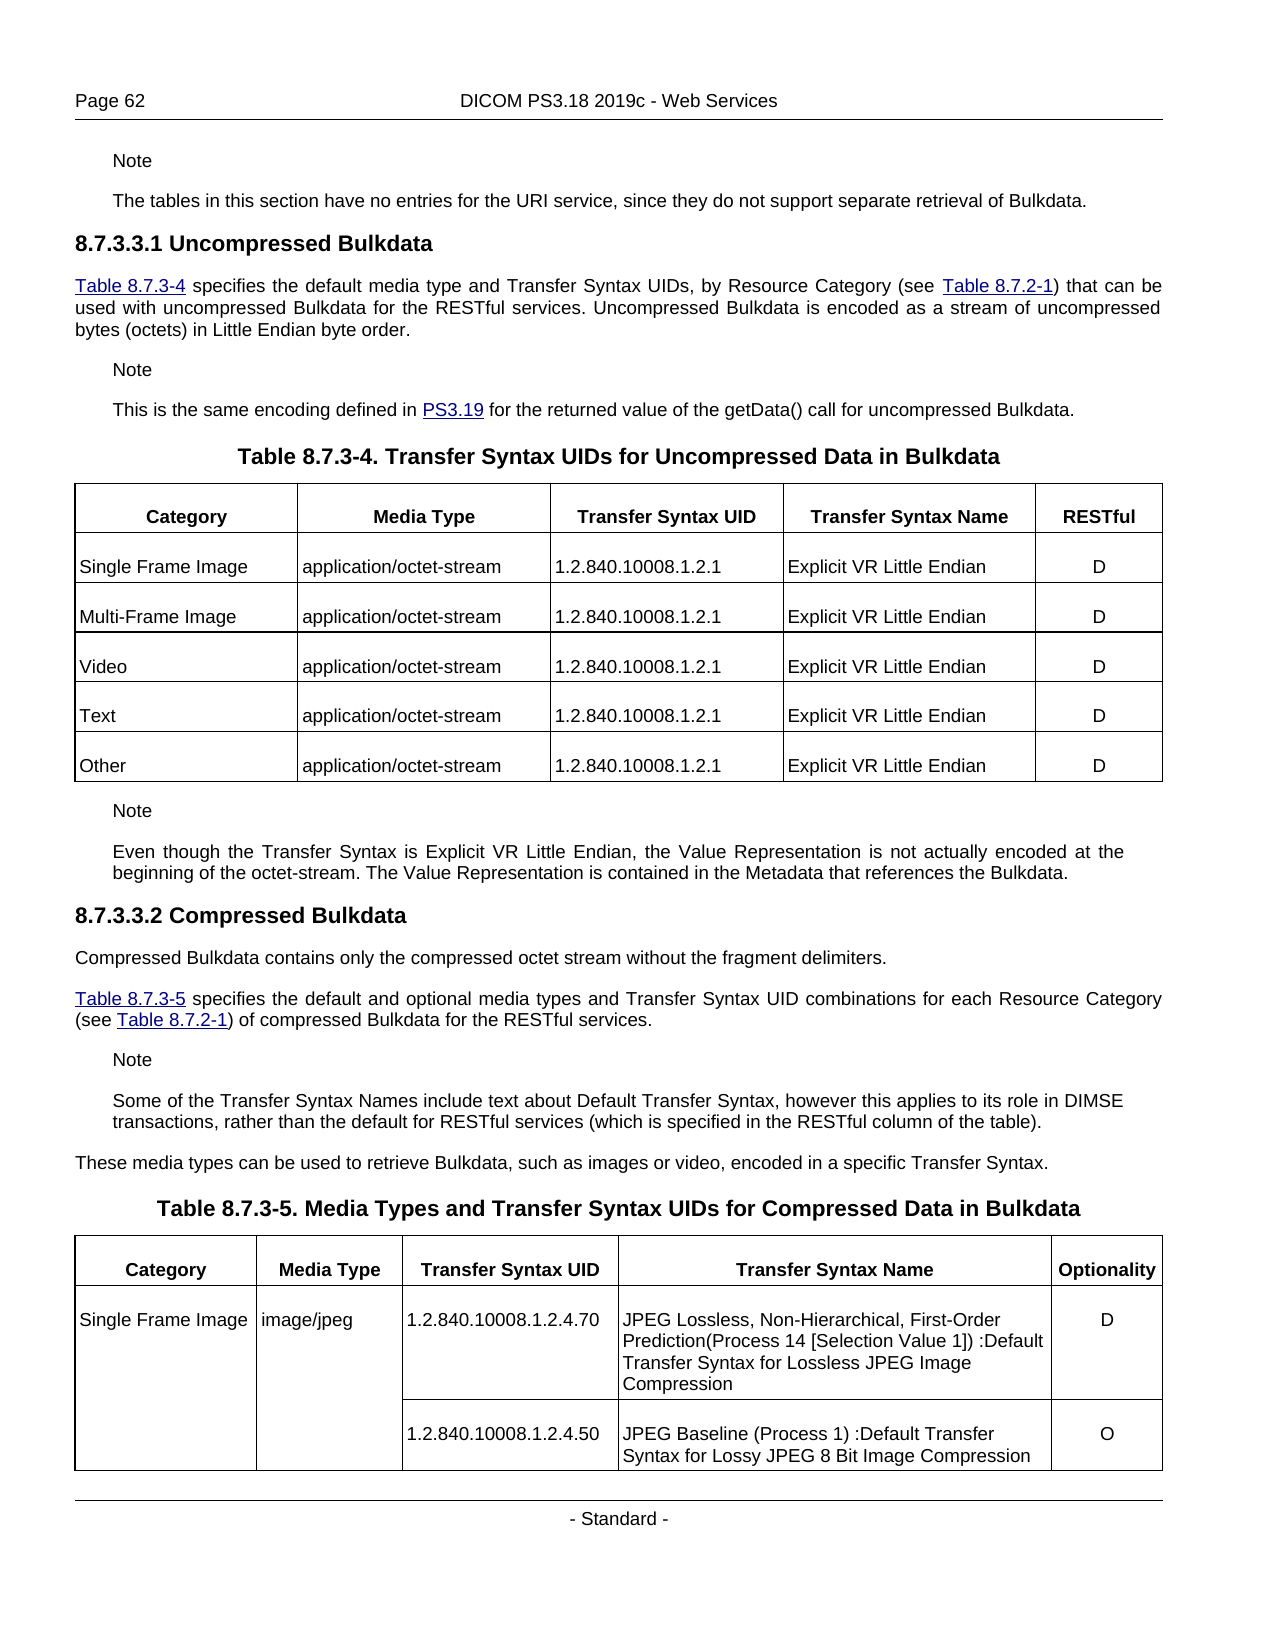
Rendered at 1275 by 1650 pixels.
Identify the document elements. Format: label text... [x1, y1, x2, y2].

text Note [112, 150, 1125, 172]
text Table 8.7.3-5 specifies the default and optional media types and Transfer Syntax UID combinations for each Resource Category (see Table 8.7.2-1) of compressed Bulkdata for the RESTful services. [75, 987, 1162, 1031]
text Table 8.7.3-5. Media Types and Transfer Syntax UIDs for Compressed Data in Bulkdata [75, 1196, 1162, 1221]
table_cell Text [76, 682, 297, 731]
table_cell Explicit VR Little Endian [784, 583, 1035, 631]
text Note [112, 359, 1125, 380]
text Table 8.7.3-4 specifies the default media type and Transfer Syntax UIDs, by Resource Category (see Table 8.7.2-1) that can be used with uncompressed Bulkdata for the RESTful services. Uncompressed Bulkdata is encoded as a stream of uncompressed bytes (octets) in Little Endian byte order. [75, 275, 1162, 340]
table_cell Multi-Frame Image [76, 583, 297, 631]
table_cell 1.2.840.10008.1.2.1 [551, 533, 783, 582]
text These media types can be used to retrieve Bulkdata, such as images or video, encoded in a specific Transfer Syntax. [75, 1151, 1162, 1173]
table_cell Explicit VR Little Endian [784, 633, 1035, 681]
text Compressed Bulkdata contains only the compressed octet stream without the fragment delimiters. [75, 947, 1162, 969]
table_cell application/octet-stream [298, 732, 550, 781]
text Even though the Transfer Syntax is Explicit VR Little Endian, the Value Representation is not actually encoded at the beginning of the octet-stream. The Value Representation is contained in the Metadata that references the Bulkdata. [112, 841, 1125, 884]
text This is the same encoding defined in PS3.19 for the returned value of the getData() call for uncompressed Bulkdata. [112, 399, 1125, 421]
text Some of the Transfer Syntax Names include text about Default Transfer Syntax, however this applies to its role in DIMSE transactions, rather than the default for RESTful services (which is specified in the RESTful column of the table). [112, 1089, 1125, 1133]
table_cell D [1036, 682, 1162, 731]
table_cell Explicit VR Little Endian [784, 533, 1035, 582]
table_cell O [1052, 1400, 1162, 1470]
table_cell JPEG Baseline (Process 1) :Default Transfer Syntax for Lossy JPEG 8 Bit Image Compression [619, 1400, 1051, 1470]
table_cell application/octet-stream [298, 633, 550, 681]
text The tables in this section have no entries for the URI service, since they do not support separate retrieval of Bulkdata. [112, 190, 1125, 212]
table_header Category [76, 1236, 256, 1284]
table_header Transfer Syntax UID [403, 1236, 618, 1284]
table_cell Video [76, 633, 297, 681]
table_cell Other [76, 732, 297, 781]
table_header Media Type [298, 484, 550, 532]
table_header Media Type [257, 1236, 402, 1284]
table_cell D [1036, 732, 1162, 781]
table_header Transfer Syntax Name [619, 1236, 1051, 1284]
table_cell 1.2.840.10008.1.2.1 [551, 583, 783, 631]
table_cell Single Frame Image [76, 1286, 256, 1470]
text Note [112, 1049, 1125, 1071]
table_cell Explicit VR Little Endian [784, 682, 1035, 731]
table_header Optionality [1052, 1236, 1162, 1284]
table_cell 1.2.840.10008.1.2.1 [551, 633, 783, 681]
table_cell application/octet-stream [298, 583, 550, 631]
table_cell image/jpeg [257, 1286, 402, 1470]
table_header Category [76, 484, 297, 532]
table_cell Single Frame Image [76, 533, 297, 582]
table_header RESTful [1036, 484, 1162, 532]
table_cell 1.2.840.10008.1.2.1 [551, 682, 783, 731]
text 8.7.3.3.2 Compressed Bulkdata [75, 902, 1162, 928]
table_cell D [1036, 633, 1162, 681]
table_cell D [1036, 533, 1162, 582]
table_cell D [1052, 1286, 1162, 1399]
table_cell D [1036, 583, 1162, 631]
table_cell Explicit VR Little Endian [784, 732, 1035, 781]
table_cell 1.2.840.10008.1.2.4.50 [403, 1400, 618, 1470]
text Note [112, 800, 1125, 822]
text 8.7.3.3.1 Uncompressed Bulkdata [75, 231, 1162, 256]
table_cell JPEG Lossless, Non-Hierarchical, First-Order Prediction(Process 14 [Selection Value 1]) :Default Transfer Syntax for Lossless JPEG Image Compression [619, 1286, 1051, 1399]
table_cell 1.2.840.10008.1.2.1 [551, 732, 783, 781]
text Table 8.7.3-4. Transfer Syntax UIDs for Uncompressed Data in Bulkdata [75, 443, 1162, 469]
table_cell application/octet-stream [298, 533, 550, 582]
table_cell application/octet-stream [298, 682, 550, 731]
table_cell 1.2.840.10008.1.2.4.70 [403, 1286, 618, 1399]
table_header Transfer Syntax UID [551, 484, 783, 532]
table_header Transfer Syntax Name [784, 484, 1035, 532]
